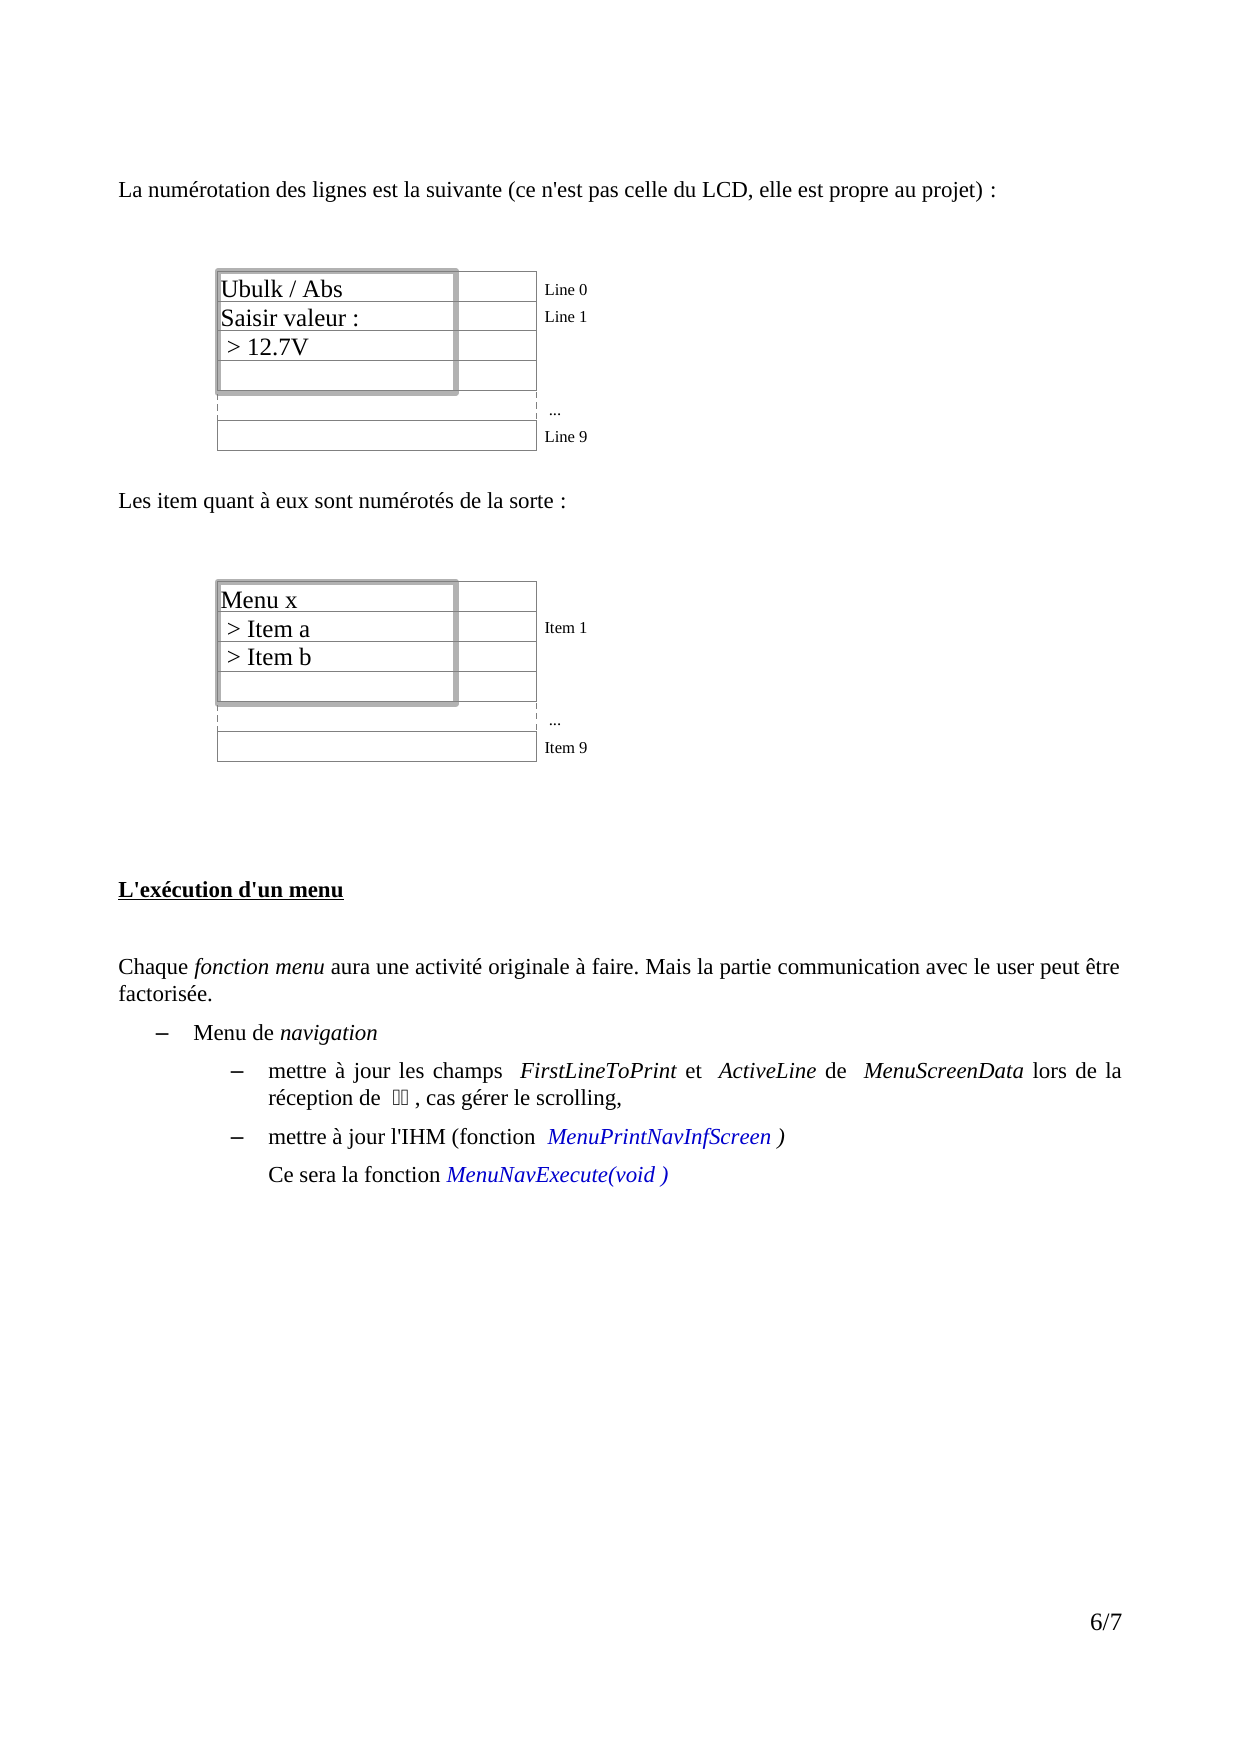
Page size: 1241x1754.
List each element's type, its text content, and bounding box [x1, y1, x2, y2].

text La numérotation des lignes est la suivante (ce n'est pas celle du LCD, elle est propre au projet) : [118, 176, 1122, 203]
list mettre à jour l'IHM (fonction MenuPrintNavInfScreen ) [231, 1123, 1122, 1149]
list mettre à jour les champs FirstLineToPrint et ActiveLine de MenuScreenData lors de la réception de  , cas gérer le scrolling, [231, 1057, 1122, 1110]
text Les item quant à eux sont numérotés de la sorte : [118, 487, 1122, 513]
text Chaque fonction menu aura une activité originale à faire. Mais la partie communication avec le user peut être factorisée. [118, 953, 1122, 1006]
text L'exécution d'un menu [118, 876, 1122, 902]
list Menu de navigation [156, 1019, 1122, 1045]
list Ce sera la fonction MenuNavExecute(void ) [231, 1162, 1122, 1188]
